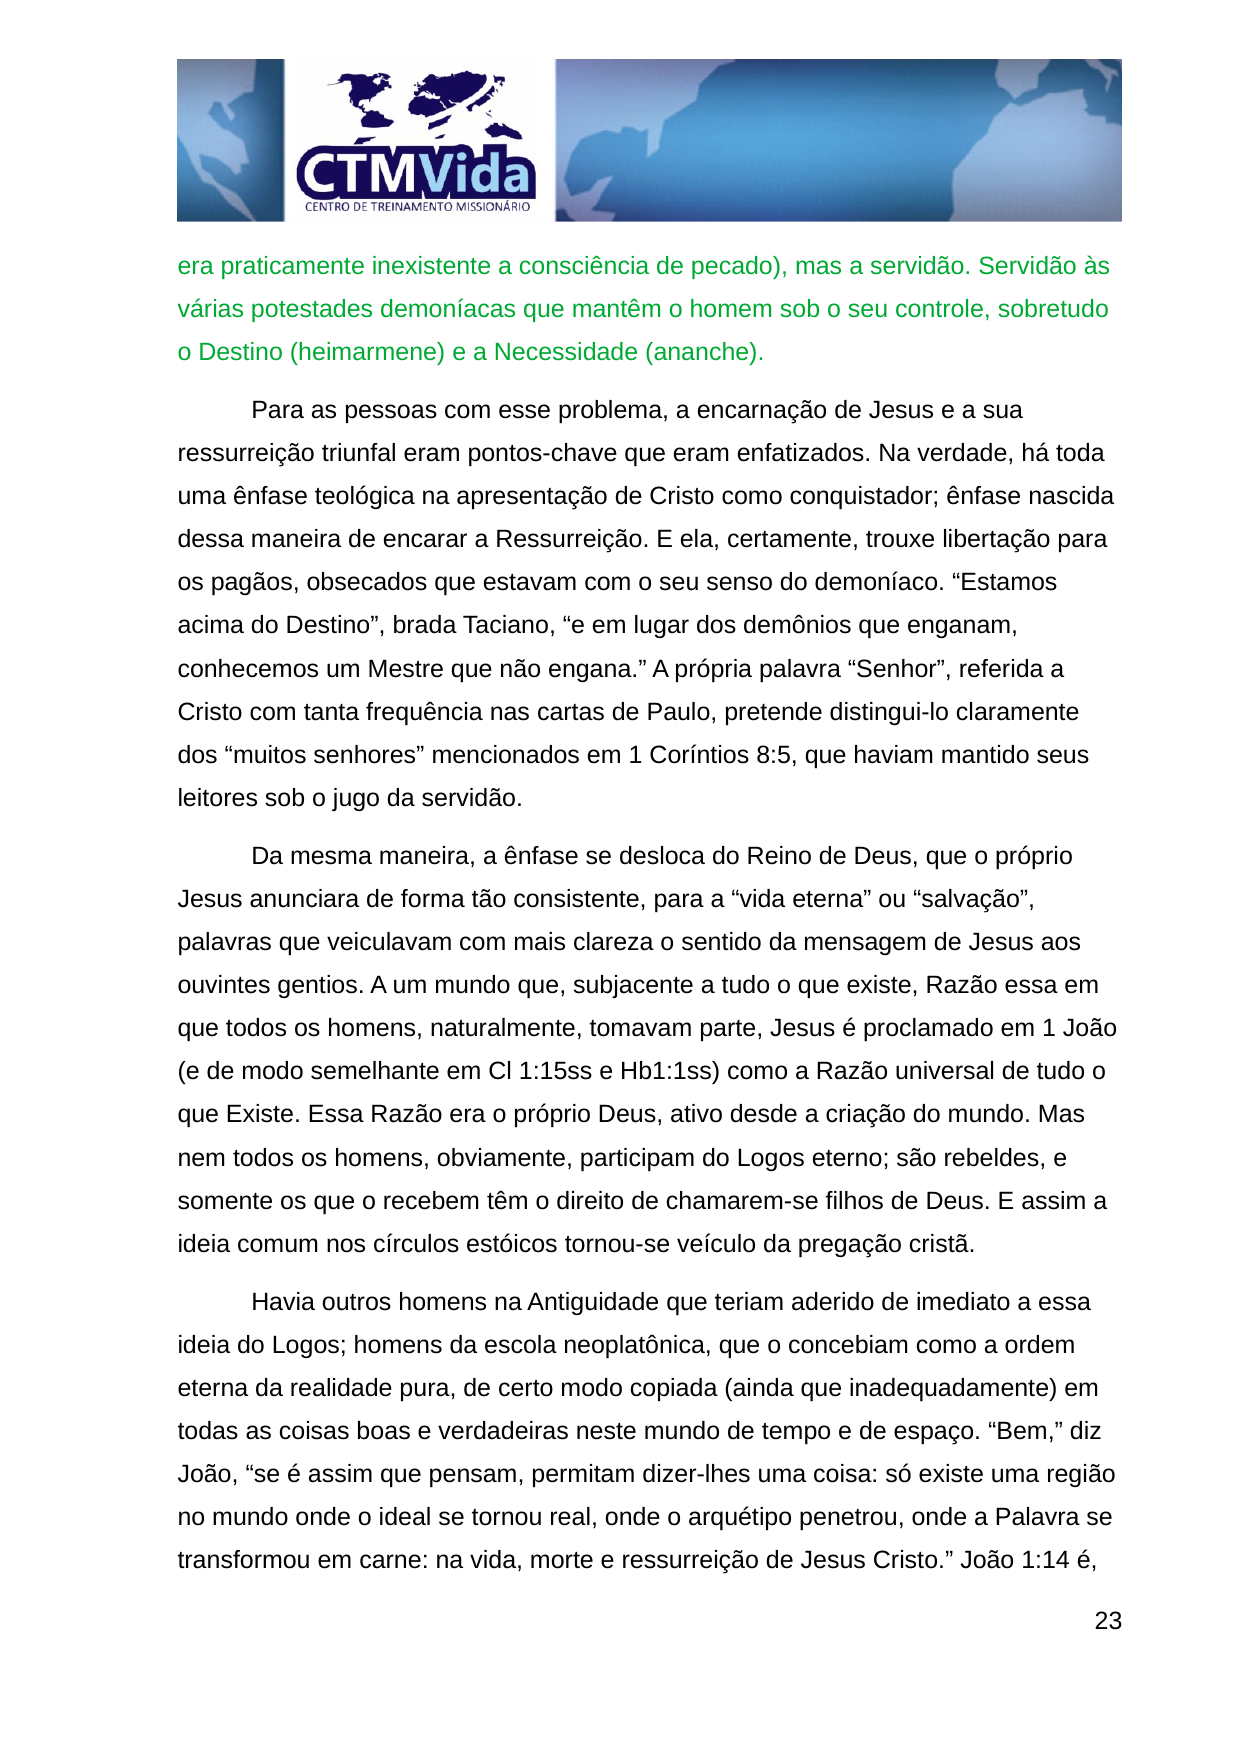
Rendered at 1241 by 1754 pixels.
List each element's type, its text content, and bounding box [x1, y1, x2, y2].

text Havia outros homens na Antiguidade que teriam aderido de imediato a essa ideia do Logos; homens da escola neoplatônica, que o concebiam como a ordem eterna da realidade pura, de certo modo copiada (ainda que inadequadamente) em todas as coisas boas e verdadeiras neste mundo de tempo e de espaço. “Bem,” diz João, “se é assim que pensam, permitam dizer-lhes uma coisa: só existe uma região no mundo onde o ideal se tornou real, onde o arquétipo penetrou, onde a Palavra se transformou em carne: na vida, morte e ressurreição de Jesus Cristo.” João 1:14 é, [177, 1287, 1122, 1574]
picture [177, 59, 1122, 222]
text Da mesma maneira, a ênfase se desloca do Reino de Deus, que o próprio Jesus anunciara de forma tão consistente, para a “vida eterna” ou “salvação”, palavras que veiculavam com mais clareza o sentido da mensagem de Jesus aos ouvintes gentios. A um mundo que, subjacente a tudo o que existe, Razão essa em que todos os homens, naturalmente, tomavam parte, Jesus é proclamado em 1 João (e de modo semelhante em Cl 1:15ss e Hb1:1ss) como a Razão universal de tudo o que Existe. Essa Razão era o próprio Deus, ativo desde a criação do mundo. Mas nem todos os homens, obviamente, participam do Logos eterno; são rebeldes, e somente os que o recebem têm o direito de chamarem-se filhos de Deus. E assim a ideia comum nos círculos estóicos tornou-se veículo da pregação cristã. [177, 841, 1122, 1258]
text era praticamente inexistente a consciência de pecado), mas a servidão. Servidão às várias potestades demoníacas que mantêm o homem sob o seu controle, sobretudo o Destino (heimarmene) e a Necessidade (ananche). [177, 251, 1122, 366]
text Para as pessoas com esse problema, a encarnação de Jesus e a sua ressurreição triunfal eram pontos-chave que eram enfatizados. Na verdade, há toda uma ênfase teológica na apresentação de Cristo como conquistador; ênfase nascida dessa maneira de encarar a Ressurreição. E ela, certamente, trouxe libertação para os pagãos, obsecados que estavam com o seu senso do demoníaco. “Estamos acima do Destino”, brada Taciano, “e em lugar dos demônios que enganam, conhecemos um Mestre que não engana.” A própria palavra “Senhor”, referida a Cristo com tanta frequência nas cartas de Paulo, pretende distingui-lo claramente dos “muitos senhores” mencionados em 1 Coríntios 8:5, que haviam mantido seus leitores sob o jugo da servidão. [177, 395, 1122, 812]
